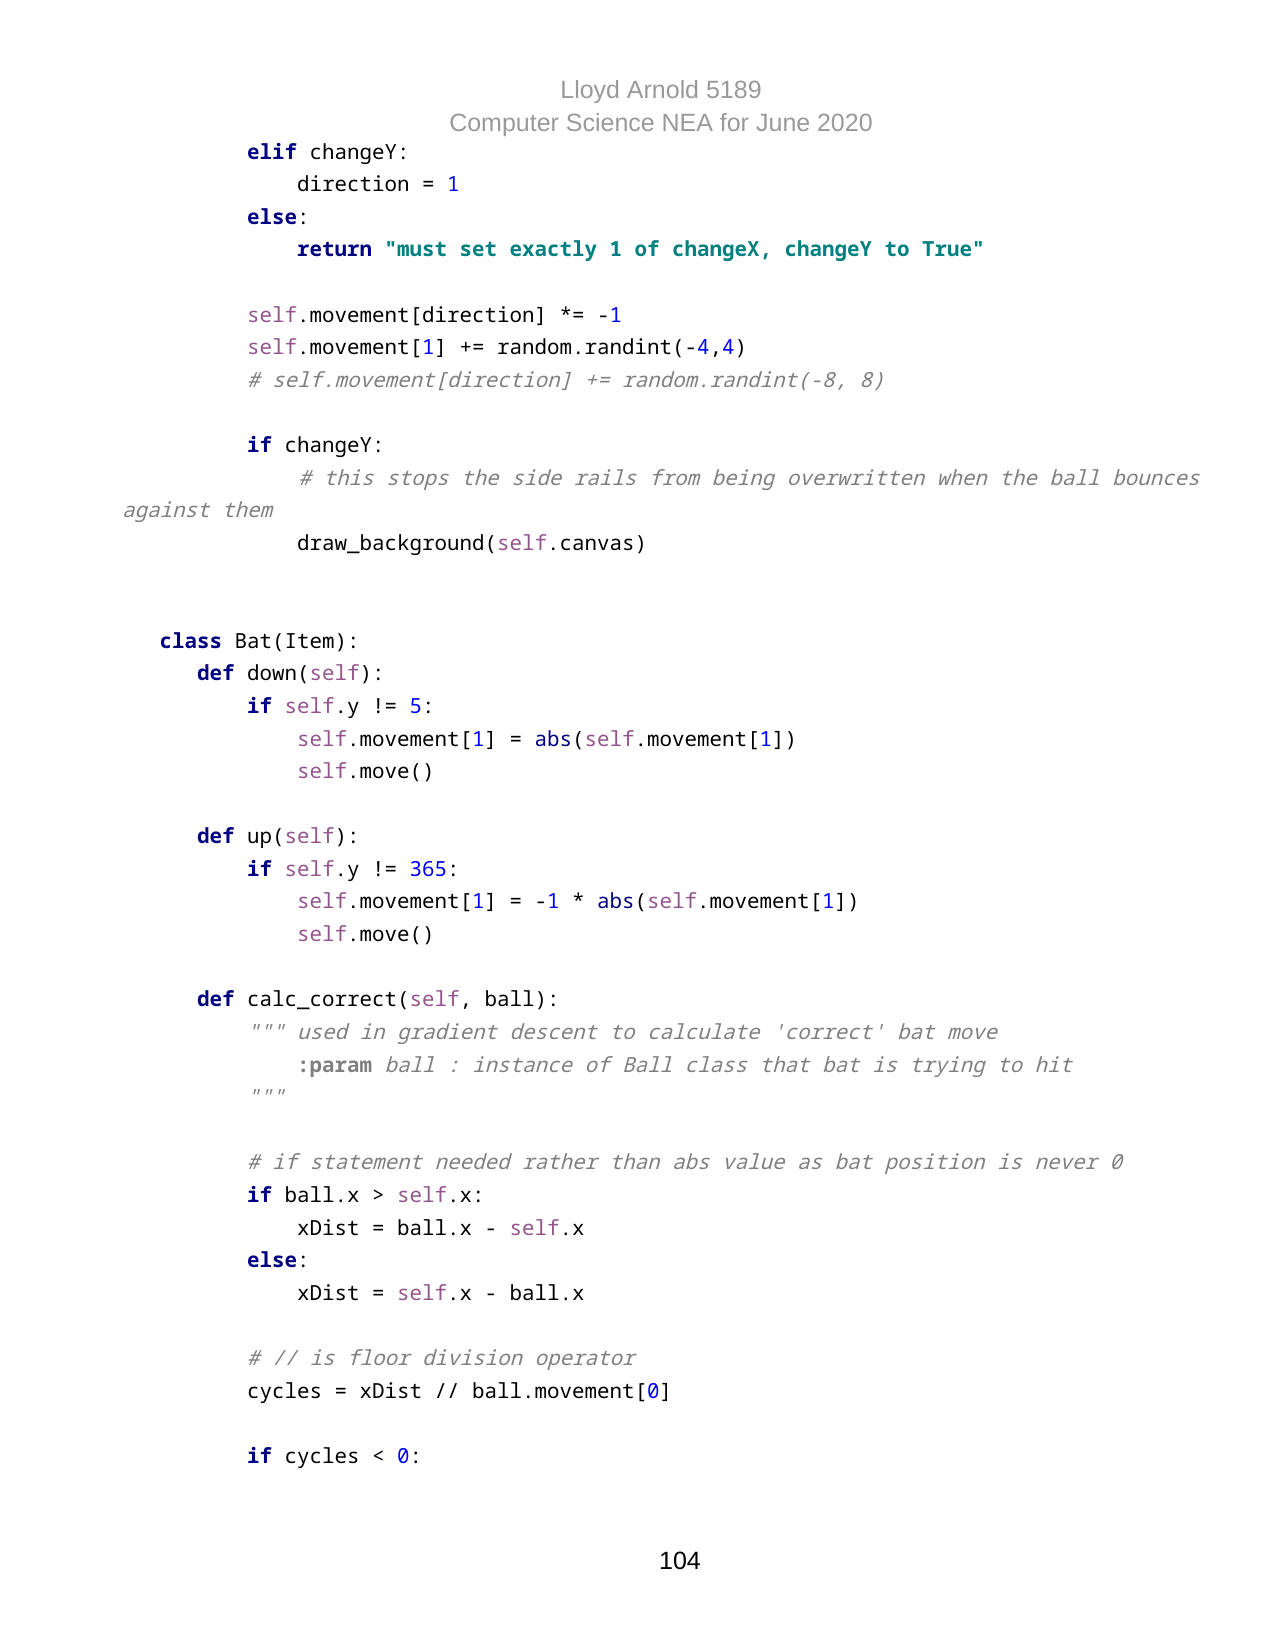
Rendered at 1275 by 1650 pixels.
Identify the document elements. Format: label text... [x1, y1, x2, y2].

text return "must set exactly 1 of changeX, changeY to True" [122, 234, 1200, 263]
text elif changeY: [122, 137, 1200, 165]
text # self.movement[direction] += random.randint(-8, 8) [122, 365, 1200, 393]
text # if statement needed rather than abs value as bat position is never 0 [122, 1147, 1200, 1176]
text self.movement[1] += random.randint(-4,4) [122, 332, 1200, 361]
text """ used in gradient descent to calculate 'correct' bat move [122, 1017, 1200, 1046]
text xDist = self.x - ball.x [122, 1278, 1200, 1306]
text def down(self): [122, 658, 1200, 687]
text direction = 1 [122, 169, 1200, 198]
text class Bat(Item): [122, 626, 1200, 654]
text def calc_correct(self, ball): [122, 984, 1200, 1013]
text if self.y != 5: [122, 691, 1200, 719]
text # this stops the side rails from being overwritten when the ball bounces against them [122, 463, 1200, 524]
text if cycles < 0: [122, 1441, 1200, 1469]
text self.movement[direction] *= -1 [122, 300, 1200, 328]
text xDist = ball.x - self.x [122, 1213, 1200, 1241]
text :param ball : instance of Ball class that bat is trying to hit [122, 1050, 1200, 1078]
text if ball.x > self.x: [122, 1180, 1200, 1208]
text else: [122, 202, 1200, 230]
text def up(self): [122, 821, 1200, 850]
text # // is floor division operator [122, 1343, 1200, 1372]
text """ [122, 1082, 1200, 1111]
text if self.y != 365: [122, 854, 1200, 882]
text self.move() [122, 919, 1200, 948]
text self.movement[1] = abs(self.movement[1]) [122, 724, 1200, 752]
text cycles = xDist // ball.movement[0] [122, 1376, 1200, 1404]
text if changeY: [122, 430, 1200, 459]
text draw_background(self.canvas) [122, 528, 1200, 556]
text self.movement[1] = -1 * abs(self.movement[1]) [122, 887, 1200, 915]
text self.move() [122, 756, 1200, 785]
text else: [122, 1245, 1200, 1274]
